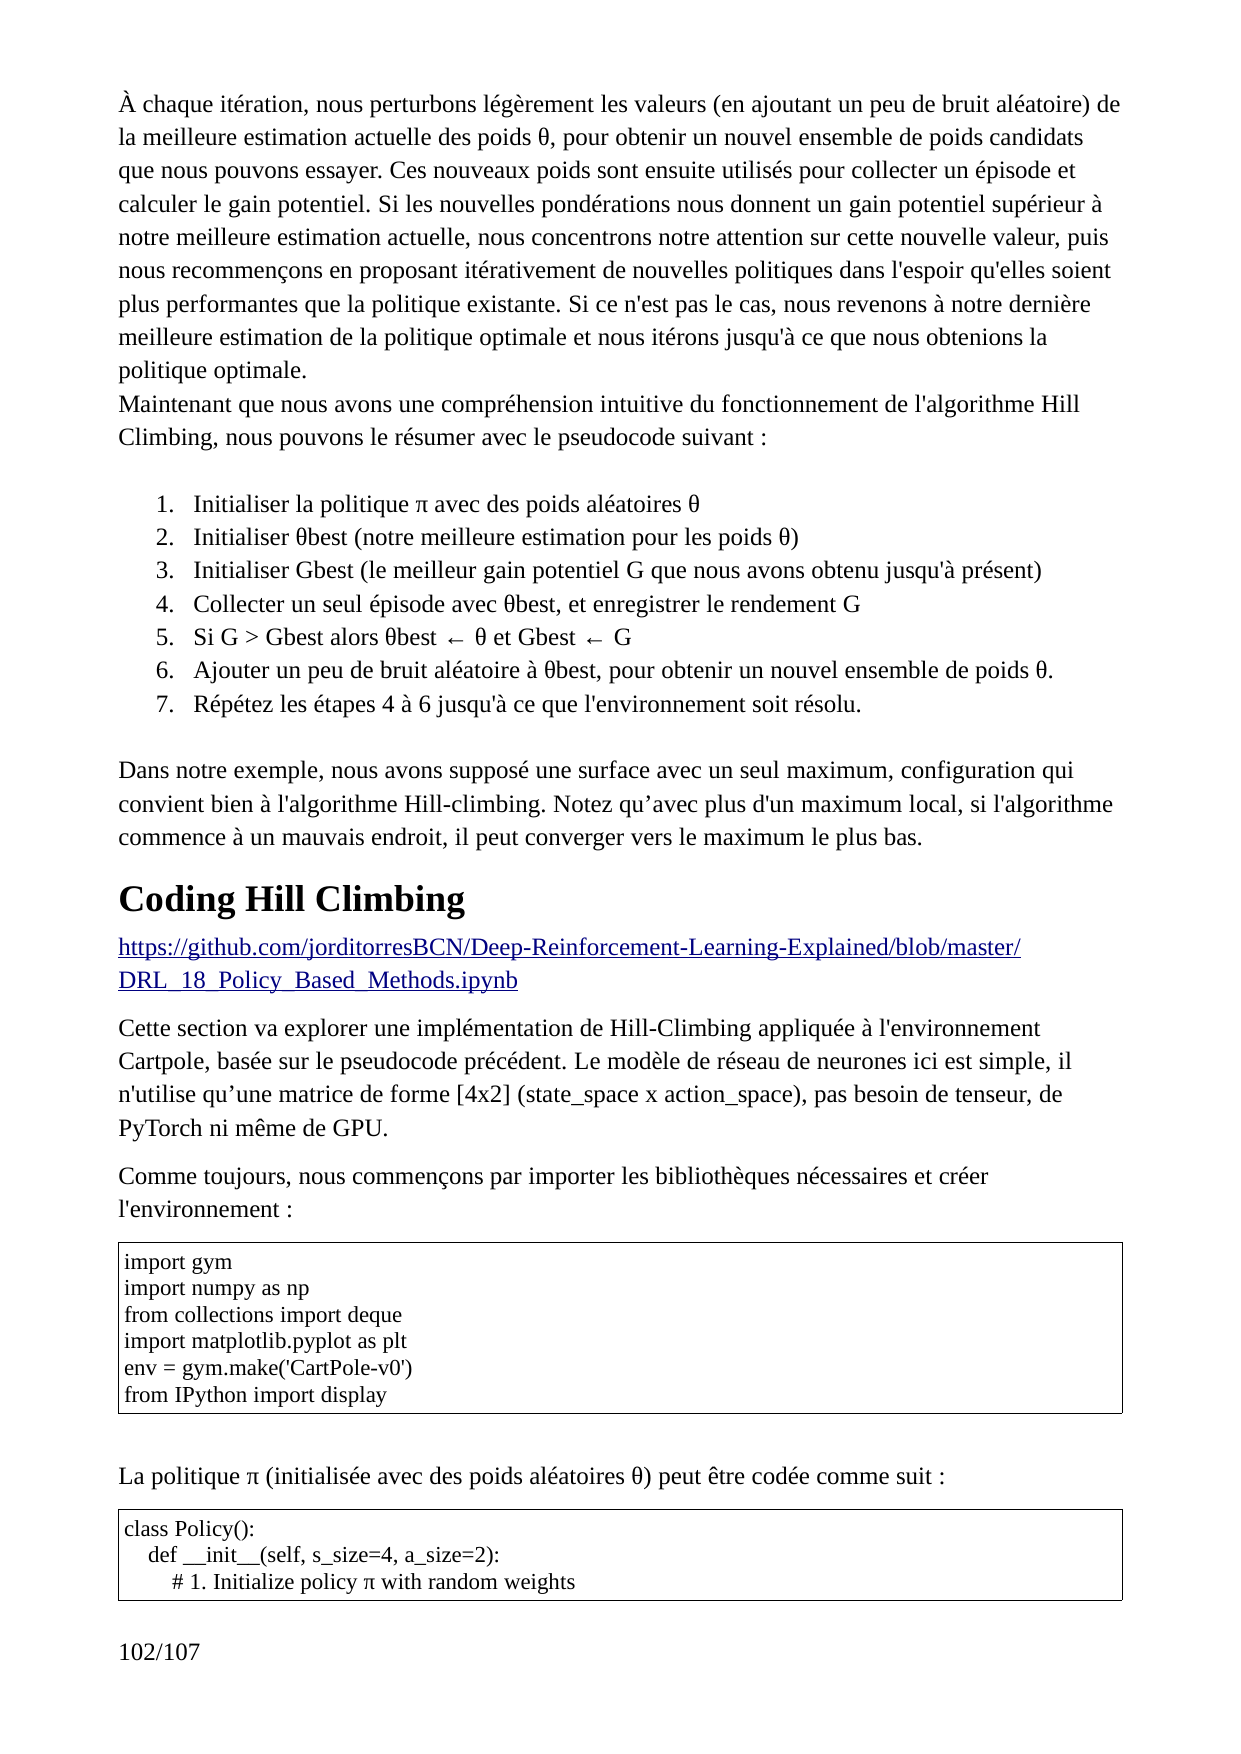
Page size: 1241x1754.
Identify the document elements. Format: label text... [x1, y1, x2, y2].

text Maintenant que nous avons une compréhension intuitive du fonctionnement de l'algorithme Hill Climbing, nous pouvons le résumer avec le pseudocode suivant : [118, 388, 1122, 451]
list Initialiser la politique π avec des poids aléatoires θ [156, 488, 1122, 518]
list Initialiser θbest (notre meilleure estimation pour les poids θ) [156, 522, 1122, 551]
subtitle Coding Hill Climbing [118, 876, 1122, 919]
list Si G > Gbest alors θbest ← θ et Gbest ← G [156, 622, 1122, 651]
text https://github.com/jorditorresBCN/Deep-Reinforcement-Learning-Explained/blob/master/DRL_18_Policy_Based_Methods.ipynb [118, 931, 1122, 994]
text À chaque itération, nous perturbons légèrement les valeurs (en ajoutant un peu de bruit aléatoire) de la meilleure estimation actuelle des poids θ, pour obtenir un nouvel ensemble de poids candidats que nous pouvons essayer. Ces nouveaux poids sont ensuite utilisés pour collecter un épisode et calculer le gain potentiel. Si les nouvelles pondérations nous donnent un gain potentiel supérieur à notre meilleure estimation actuelle, nous concentrons notre attention sur cette nouvelle valeur, puis nous recommençons en proposant itérativement de nouvelles politiques dans l'espoir qu'elles soient plus performantes que la politique existante. Si ce n'est pas le cas, nous revenons à notre dernière meilleure estimation de la politique optimale et nous itérons jusqu'à ce que nous obtenions la politique optimale. [118, 88, 1122, 384]
list Répétez les étapes 4 à 6 jusqu'à ce que l'environnement soit résolu. [156, 688, 1122, 718]
list Ajouter un peu de bruit aléatoire à θbest, pour obtenir un nouvel ensemble de poids θ. [156, 655, 1122, 684]
list Initialiser Gbest (le meilleur gain potentiel G que nous avons obtenu jusqu'à présent) [156, 555, 1122, 584]
text Dans notre exemple, nous avons supposé une surface avec un seul maximum, configuration qui convient bien à l'algorithme Hill-climbing. Notez qu’avec plus d'un maximum local, si l'algorithme commence à un mauvais endroit, il peut converger vers le maximum le plus bas. [118, 755, 1122, 851]
table_header import gym import numpy as np from collections import deque import matplotlib.pyplot as plt env = gym.make('CartPole-v0') from IPython import display [119, 1243, 1122, 1413]
table_header class Policy(): def __init__(self, s_size=4, a_size=2): # 1. Initialize policy π with random weights [119, 1510, 1122, 1600]
text Cette section va explorer une implémentation de Hill-Climbing appliquée à l'environnement Cartpole, basée sur le pseudocode précédent. Le modèle de réseau de neurones ici est simple, il n'utilise qu’une matrice de forme [4x2] (state_space x action_space), pas besoin de tenseur, de PyTorch ni même de GPU. [118, 1013, 1122, 1142]
text Comme toujours, nous commençons par importer les bibliothèques nécessaires et créer l'environnement : [118, 1161, 1122, 1223]
list Collecter un seul épisode avec θbest, et enregistrer le rendement G [156, 588, 1122, 618]
text La politique π (initialisée avec des poids aléatoires θ) peut être codée comme suit : [118, 1461, 1122, 1490]
